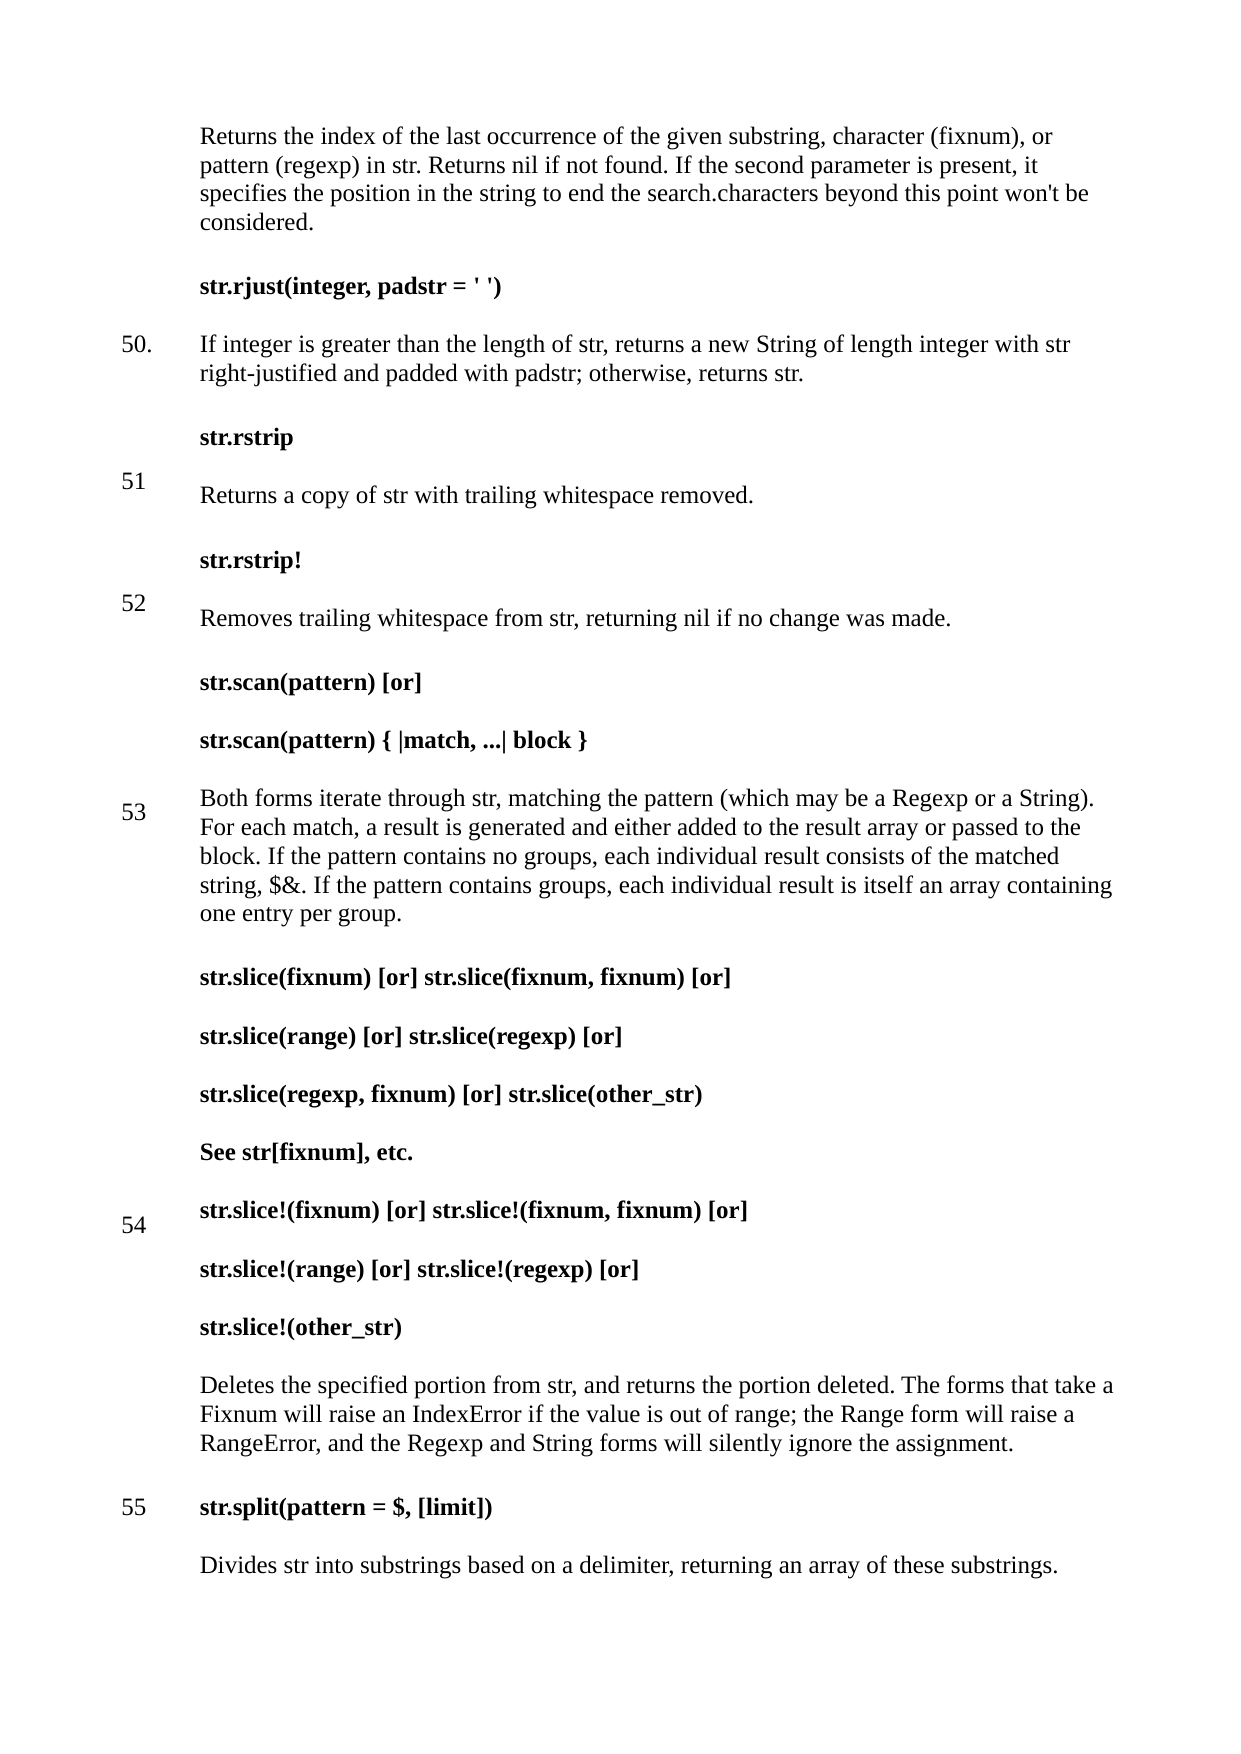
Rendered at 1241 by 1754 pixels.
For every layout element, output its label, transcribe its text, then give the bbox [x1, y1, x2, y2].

table_cell [118, 118, 197, 268]
table_cell str.split(pattern = $, [limit]) Divides str into substrings based on a delimiter, returning an array of these substrings. [197, 1489, 1122, 1611]
table_cell str.rstrip Returns a copy of str with trailing whitespace removed. [197, 420, 1122, 542]
table_cell 50. [118, 269, 197, 419]
table_cell 52 [118, 542, 197, 664]
table_cell 55 [118, 1489, 197, 1611]
table_cell str.scan(pattern) [or] str.scan(pattern) { |match, ...| block } Both forms iterate through str, matching the pattern (which may be a Regexp or a String). For each match, a result is generated and either added to the result array or passed to the block. If the pattern contains no groups, each individual result consists of the matched string, $&. If the pattern contains groups, each individual result is itself an array containing one entry per group. [197, 664, 1122, 959]
table_cell str.rjust(integer, padstr = ' ') If integer is greater than the length of str, returns a new String of length integer with str right-justified and padded with padstr; otherwise, returns str. [197, 269, 1122, 419]
table_cell Returns the index of the last occurrence of the given substring, character (fixnum), or pattern (regexp) in str. Returns nil if not found. If the second parameter is present, it specifies the position in the string to end the search.characters beyond this point won't be considered. [197, 118, 1122, 268]
table_cell 54 [118, 960, 197, 1489]
table_cell str.rstrip! Removes trailing whitespace from str, returning nil if no change was made. [197, 542, 1122, 664]
table_cell 51 [118, 420, 197, 542]
table_cell 53 [118, 664, 197, 959]
table_cell str.slice(fixnum) [or] str.slice(fixnum, fixnum) [or] str.slice(range) [or] str.slice(regexp) [or] str.slice(regexp, fixnum) [or] str.slice(other_str) See str[fixnum], etc. str.slice!(fixnum) [or] str.slice!(fixnum, fixnum) [or] str.slice!(range) [or] str.slice!(regexp) [or] str.slice!(other_str) Deletes the specified portion from str, and returns the portion deleted. The forms that take a Fixnum will raise an IndexError if the value is out of range; the Range form will raise a RangeError, and the Regexp and String forms will silently ignore the assignment. [197, 960, 1122, 1489]
